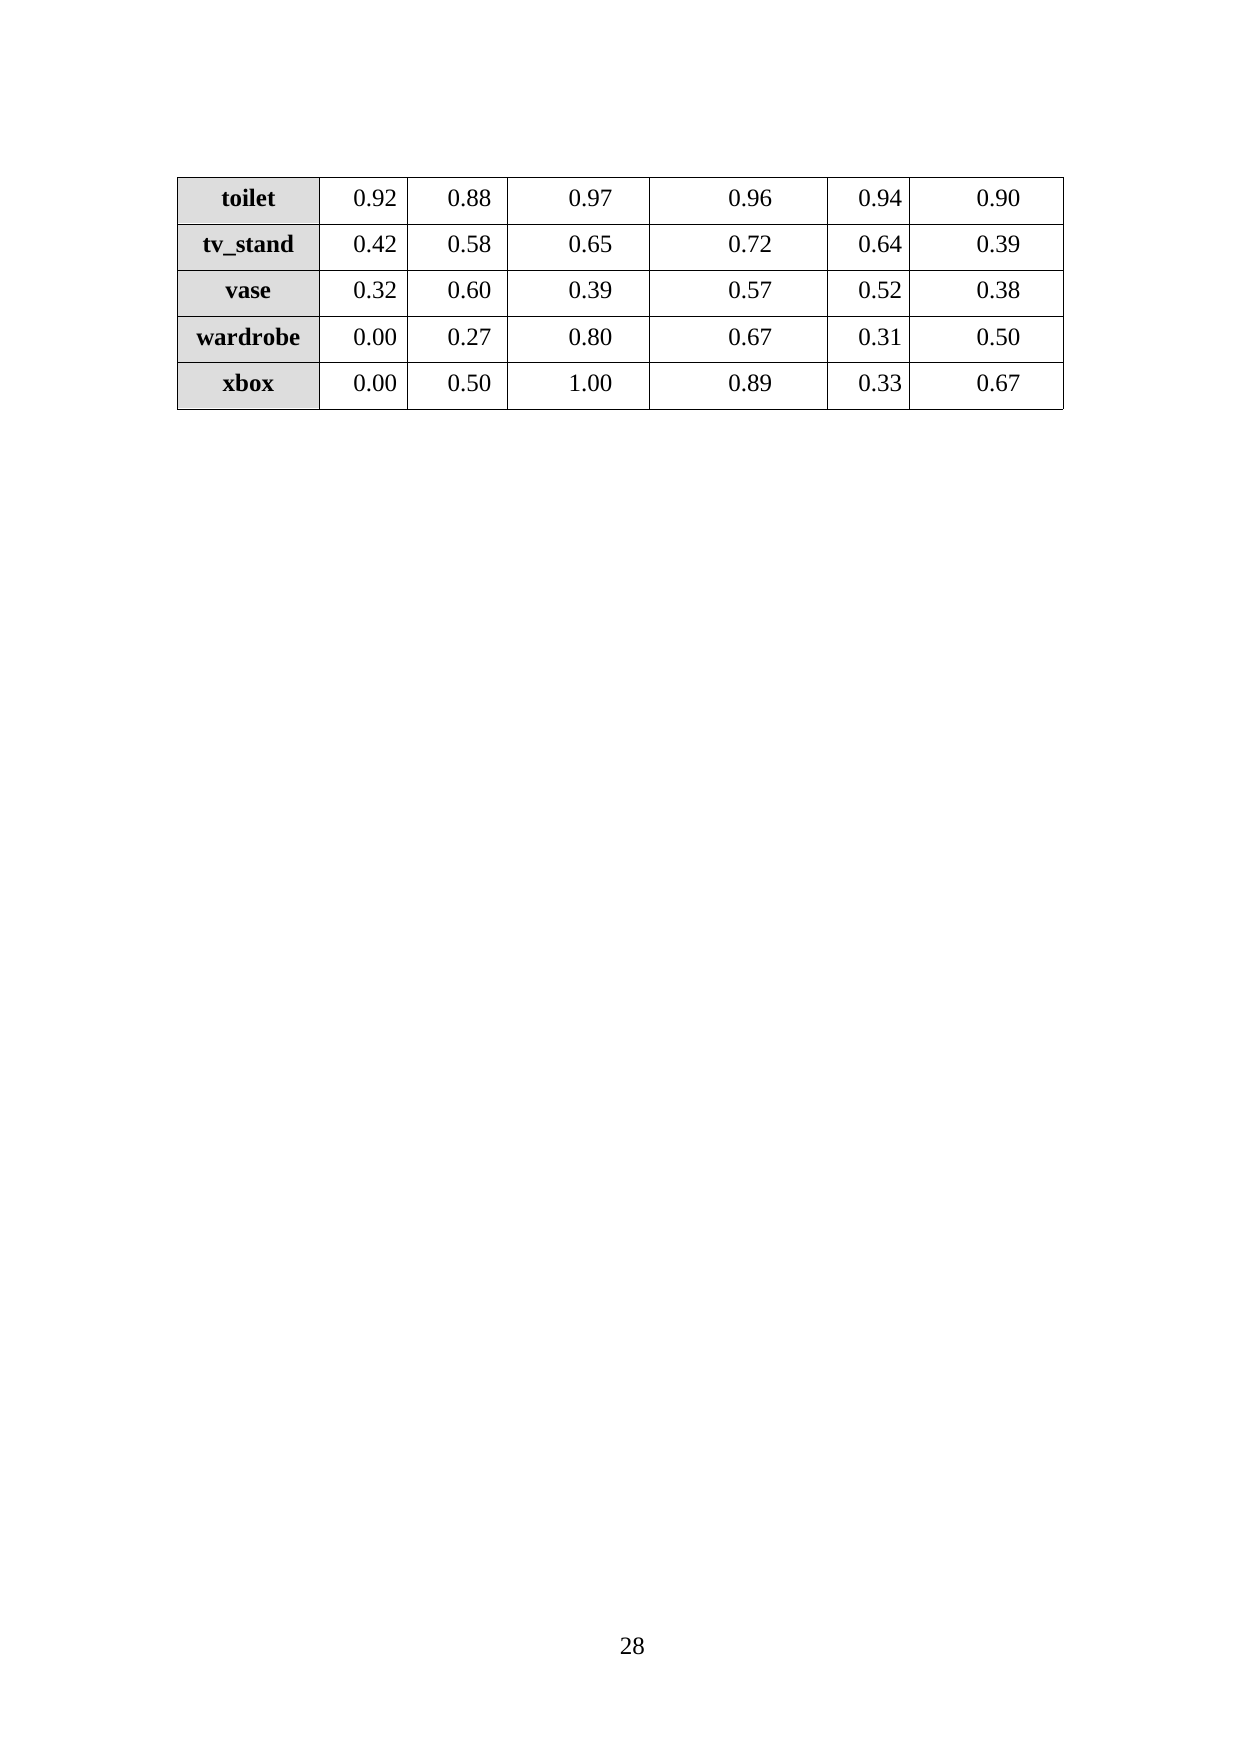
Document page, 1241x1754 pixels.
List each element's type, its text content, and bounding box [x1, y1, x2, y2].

table_cell 0.33 [828, 363, 909, 408]
table_cell 0.42 [320, 225, 407, 270]
table_cell xbox [178, 363, 319, 408]
table_cell 0.57 [650, 271, 827, 316]
table_cell vase [178, 271, 319, 316]
table_cell 0.60 [408, 271, 507, 316]
table_cell 0.32 [320, 271, 407, 316]
table_cell 0.50 [910, 317, 1063, 362]
table_cell 0.31 [828, 317, 909, 362]
table_cell 0.96 [650, 178, 827, 223]
table_cell 0.72 [650, 225, 827, 270]
table_cell 0.92 [320, 178, 407, 223]
table_cell 0.67 [910, 363, 1063, 408]
table_cell wardrobe [178, 317, 319, 362]
table_cell 0.90 [910, 178, 1063, 223]
table_cell 0.52 [828, 271, 909, 316]
table_cell 0.00 [320, 317, 407, 362]
table_cell 0.89 [650, 363, 827, 408]
table_cell 0.00 [320, 363, 407, 408]
table_cell 0.88 [408, 178, 507, 223]
table_cell 0.97 [508, 178, 649, 223]
table_cell tv_stand [178, 225, 319, 270]
table_cell 0.65 [508, 225, 649, 270]
table_cell 0.39 [910, 225, 1063, 270]
table_cell 0.94 [828, 178, 909, 223]
table_cell toilet [178, 178, 319, 223]
table_cell 0.38 [910, 271, 1063, 316]
table_cell 0.67 [650, 317, 827, 362]
table_cell 0.58 [408, 225, 507, 270]
table_cell 1.00 [508, 363, 649, 408]
table_cell 0.27 [408, 317, 507, 362]
table_cell 0.50 [408, 363, 507, 408]
table_cell 0.39 [508, 271, 649, 316]
table_cell 0.80 [508, 317, 649, 362]
table_cell 0.64 [828, 225, 909, 270]
